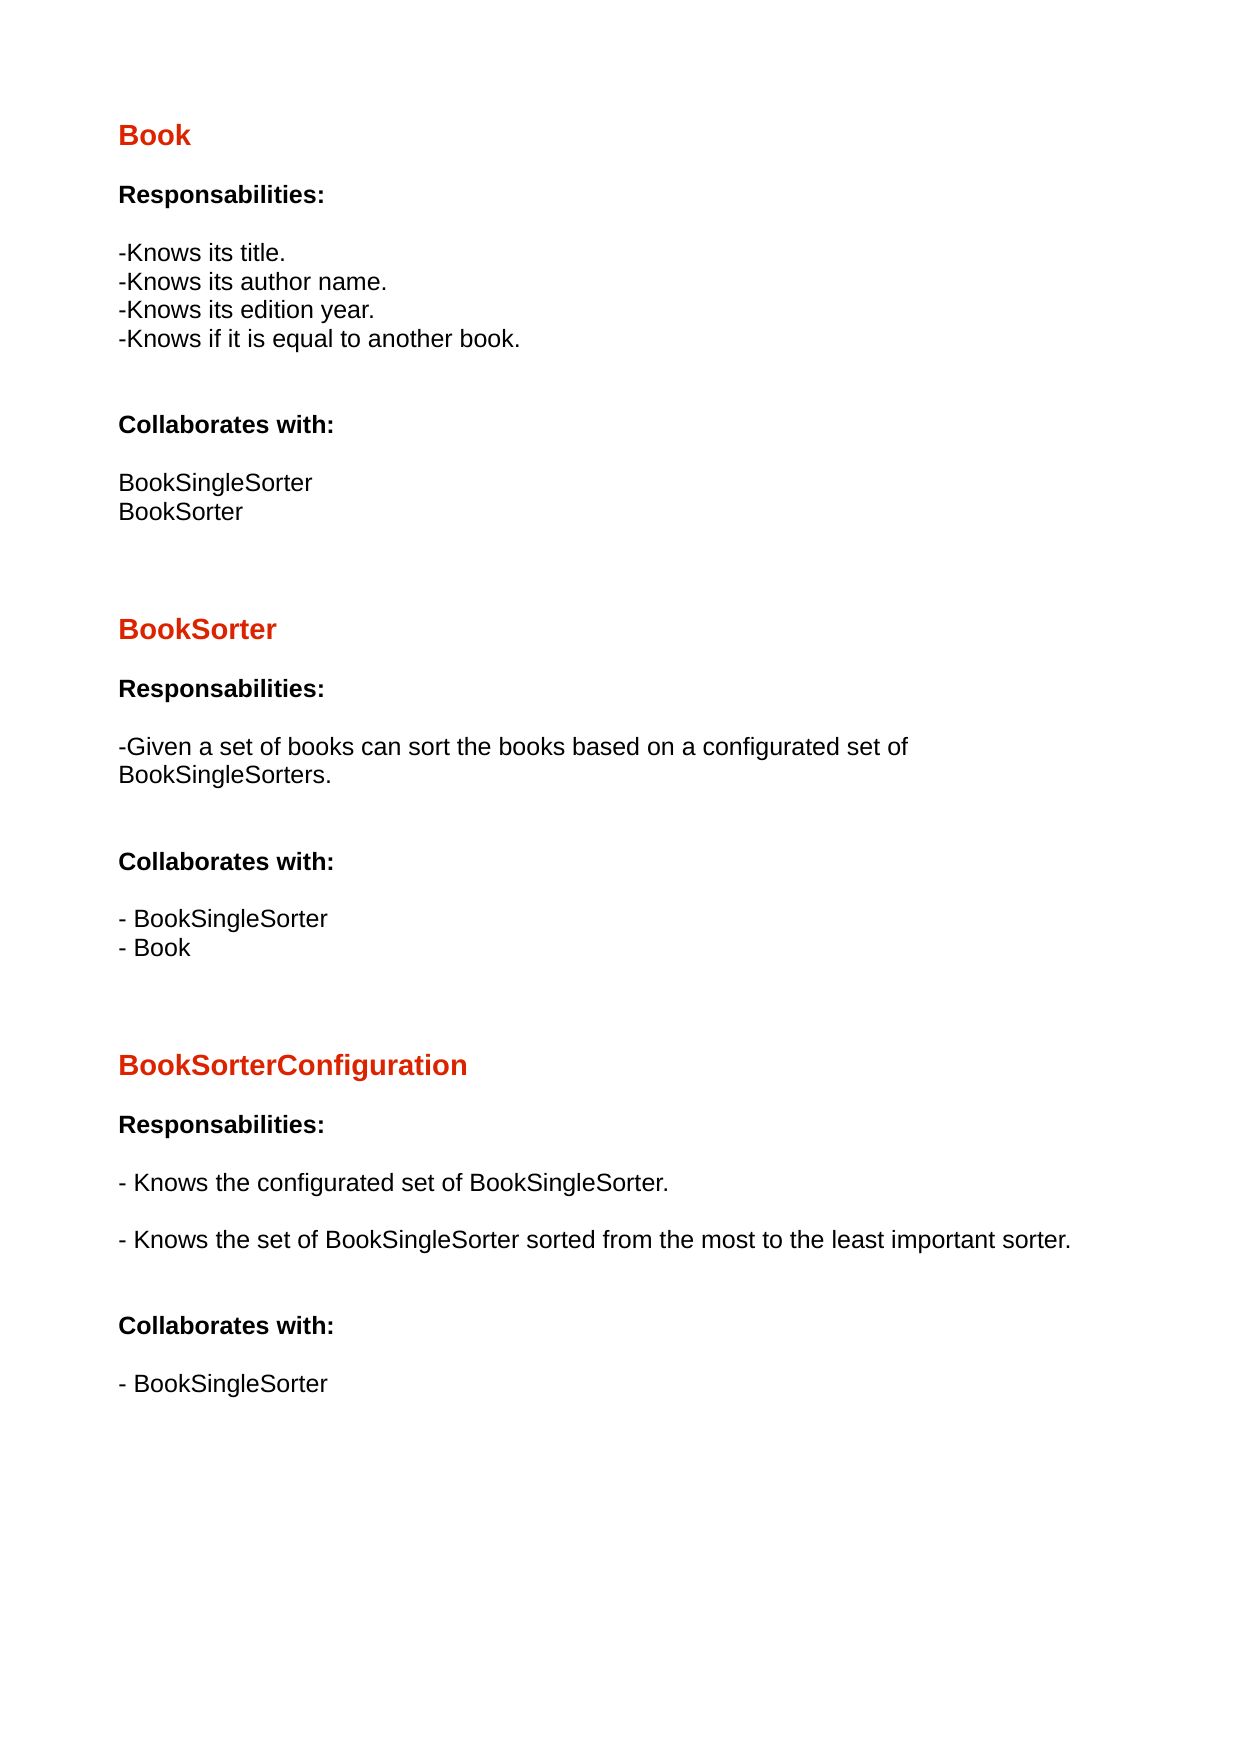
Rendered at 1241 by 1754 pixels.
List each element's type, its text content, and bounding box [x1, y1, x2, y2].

text - Book [118, 933, 1122, 961]
text Book [118, 118, 1122, 152]
text -Knows if it is equal to another book. [118, 324, 1122, 353]
text BookSorterConfiguration [118, 1048, 1122, 1081]
text -Knows its author name. [118, 267, 1122, 295]
text -Given a set of books can sort the books based on a configurated set of BookSingleSorters. [118, 731, 1122, 789]
text -Knows its title. [118, 238, 1122, 267]
text BookSorter [118, 497, 1122, 525]
text - BookSingleSorter [118, 904, 1122, 933]
text - Knows the set of BookSingleSorter sorted from the most to the least important sorter. [118, 1225, 1122, 1254]
text Collaborates with: [118, 410, 1122, 439]
text - BookSingleSorter [118, 1369, 1122, 1397]
text -Knows its edition year. [118, 295, 1122, 324]
text Responsabilities: [118, 180, 1122, 209]
text - Knows the configurated set of BookSingleSorter. [118, 1167, 1122, 1196]
text Responsabilities: [118, 674, 1122, 703]
text Responsabilities: [118, 1110, 1122, 1139]
text Collaborates with: [118, 1311, 1122, 1340]
text BookSingleSorter [118, 468, 1122, 497]
text Collaborates with: [118, 846, 1122, 875]
text BookSorter [118, 612, 1122, 645]
